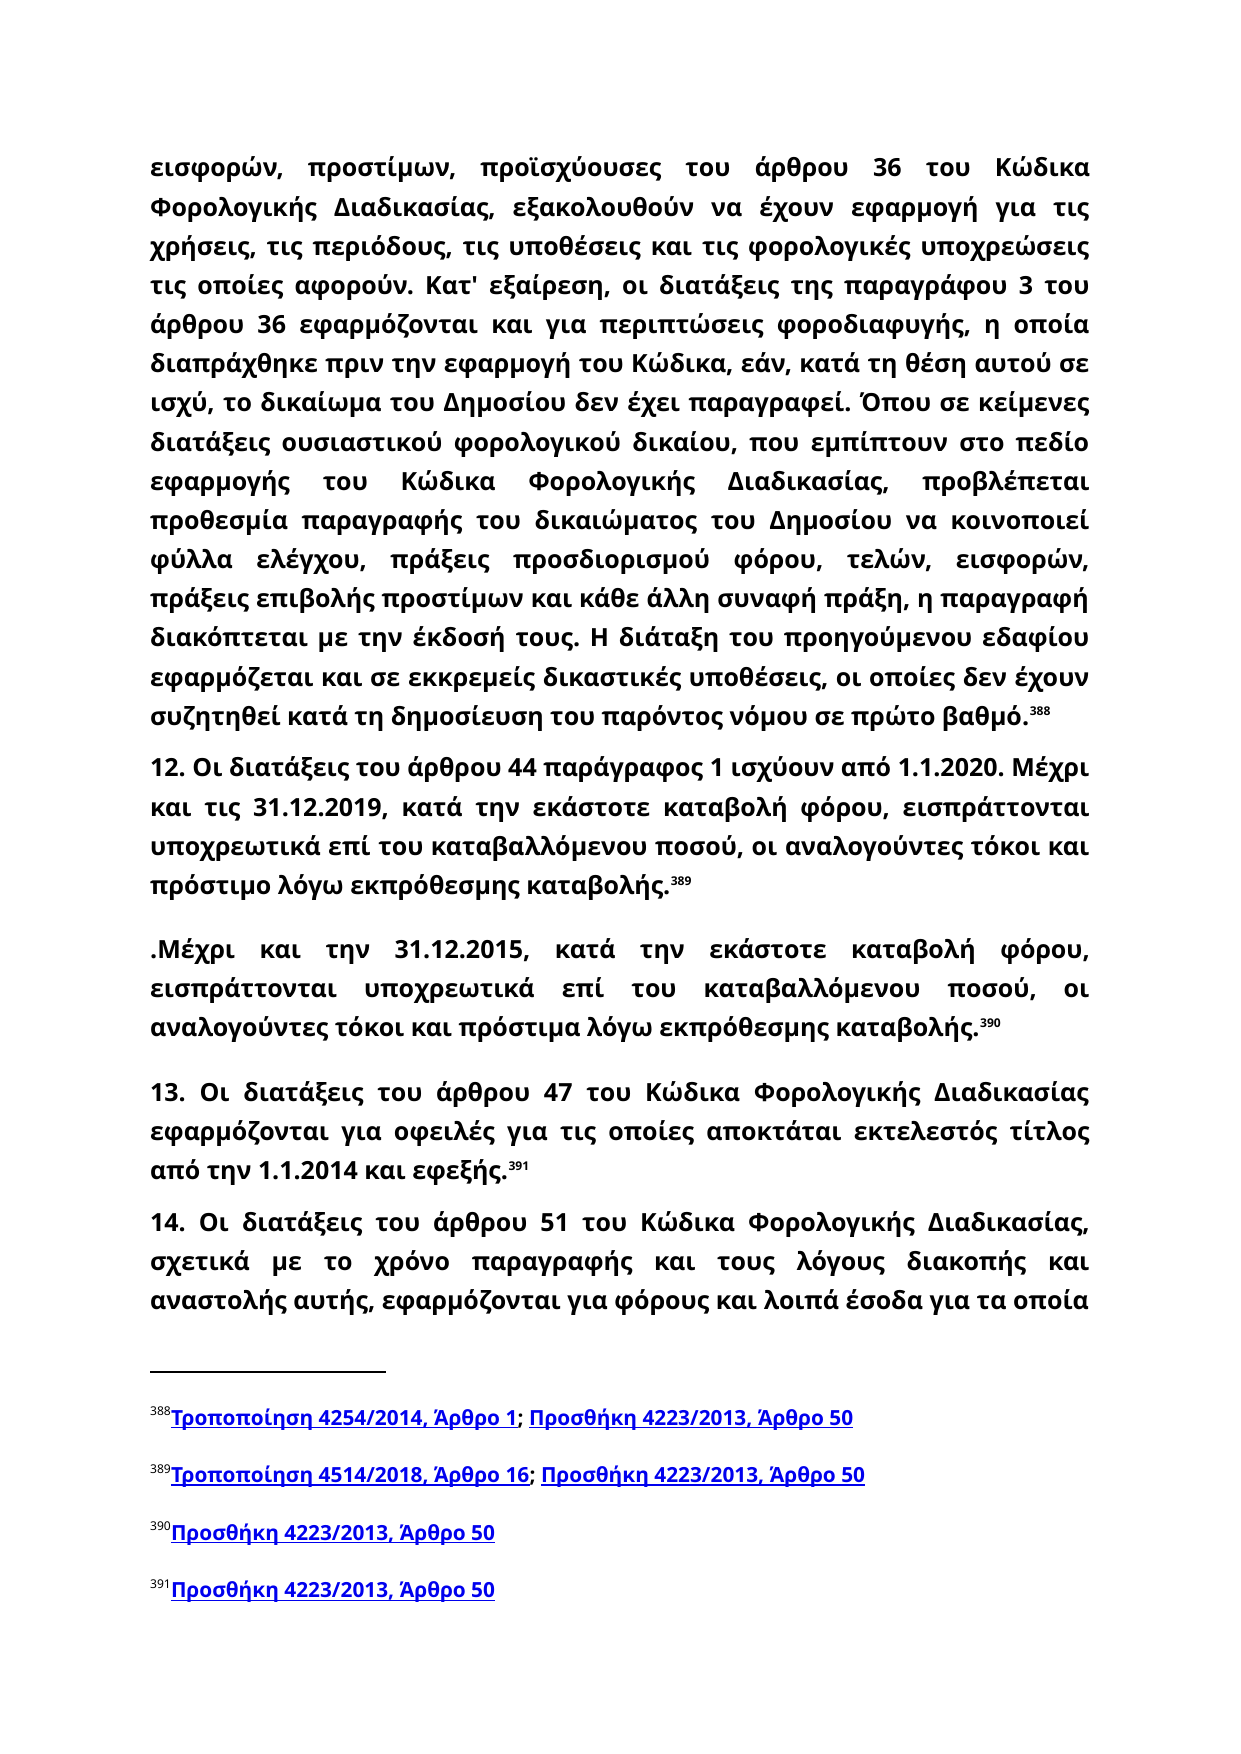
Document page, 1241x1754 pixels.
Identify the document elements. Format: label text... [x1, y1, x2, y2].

text .Μέχρι και την 31.12.2015, κατά την εκάστοτε καταβολή φόρου, εισπράττονται υποχρεωτικά επί του καταβαλλόμενου ποσού, οι αναλογούντες τόκοι και πρόστιμα λόγω εκπρόθεσμης καταβολής. [150, 932, 1090, 1044]
text Προσθήκη 4223/2013, Άρθρο 50 [150, 1576, 1090, 1604]
text εισφορών, προστίμων, προϊσχύουσες του άρθρου 36 του Κώδικα Φορολογικής Διαδικασίας, εξακολουθούν να έχουν εφαρμογή για τις χρήσεις, τις περιόδους, τις υποθέσεις και τις φορολογικές υποχρεώσεις τις οποίες αφορούν. Κατ' εξαίρεση, οι διατάξεις της παραγράφου 3 του άρθρου 36 εφαρμόζονται και για περιπτώσεις φοροδιαφυγής, η οποία διαπράχθηκε πριν την εφαρμογή του Κώδικα, εάν, κατά τη θέση αυτού σε ισχύ, το δικαίωμα του Δημοσίου δεν έχει παραγραφεί. Όπου σε κείμενες διατάξεις ουσιαστικού φορολογικού δικαίου, που εμπίπτουν στο πεδίο εφαρμογής του Κώδικα Φορολογικής Διαδικασίας, προβλέπεται προθεσμία παραγραφής του δικαιώματος του Δημοσίου να κοινοποιεί φύλλα ελέγχου, πράξεις προσδιορισμού φόρου, τελών, εισφορών, πράξεις επιβολής προστίμων και κάθε άλλη συναφή πράξη, η παραγραφή διακόπτεται με την έκδοσή τους. Η διάταξη του προηγούμενου εδαφίου εφαρμόζεται και σε εκκρεμείς δικαστικές υποθέσεις, οι οποίες δεν έχουν συζητηθεί κατά τη δημοσίευση του παρόντος νόμου σε πρώτο βαθμό. [150, 150, 1090, 732]
text 14. Οι διατάξεις του άρθρου 51 του Κώδικα Φορολογικής Διαδικασίας, σχετικά με το χρόνο παραγραφής και τους λόγους διακοπής και αναστολής αυτής, εφαρμόζονται για φόρους και λοιπά έσοδα για τα οποία [150, 1204, 1090, 1317]
text Προσθήκη 4223/2013, Άρθρο 50 [150, 1518, 1090, 1546]
text 12. Οι διατάξεις του άρθρου 44 παράγραφος 1 ισχύουν από 1.1.2020. Μέχρι και τις 31.12.2019, κατά την εκάστοτε καταβολή φόρου, εισπράττονται υποχρεωτικά επί του καταβαλλόμενου ποσού, οι αναλογούντες τόκοι και πρόστιμο λόγω εκπρόθεσμης καταβολής. [150, 750, 1090, 902]
text 13. Οι διατάξεις του άρθρου 47 του Κώδικα Φορολογικής Διαδικασίας εφαρμόζονται για οφειλές για τις οποίες αποκτάται εκτελεστός τίτλος από την 1.1.2014 και εφεξής. [150, 1074, 1090, 1187]
text Τροποποίηση 4514/2018, Άρθρο 16; Προσθήκη 4223/2013, Άρθρο 50 [150, 1460, 1090, 1489]
text Τροποποίηση 4254/2014, Άρθρο 1; Προσθήκη 4223/2013, Άρθρο 50 [150, 1403, 1090, 1431]
